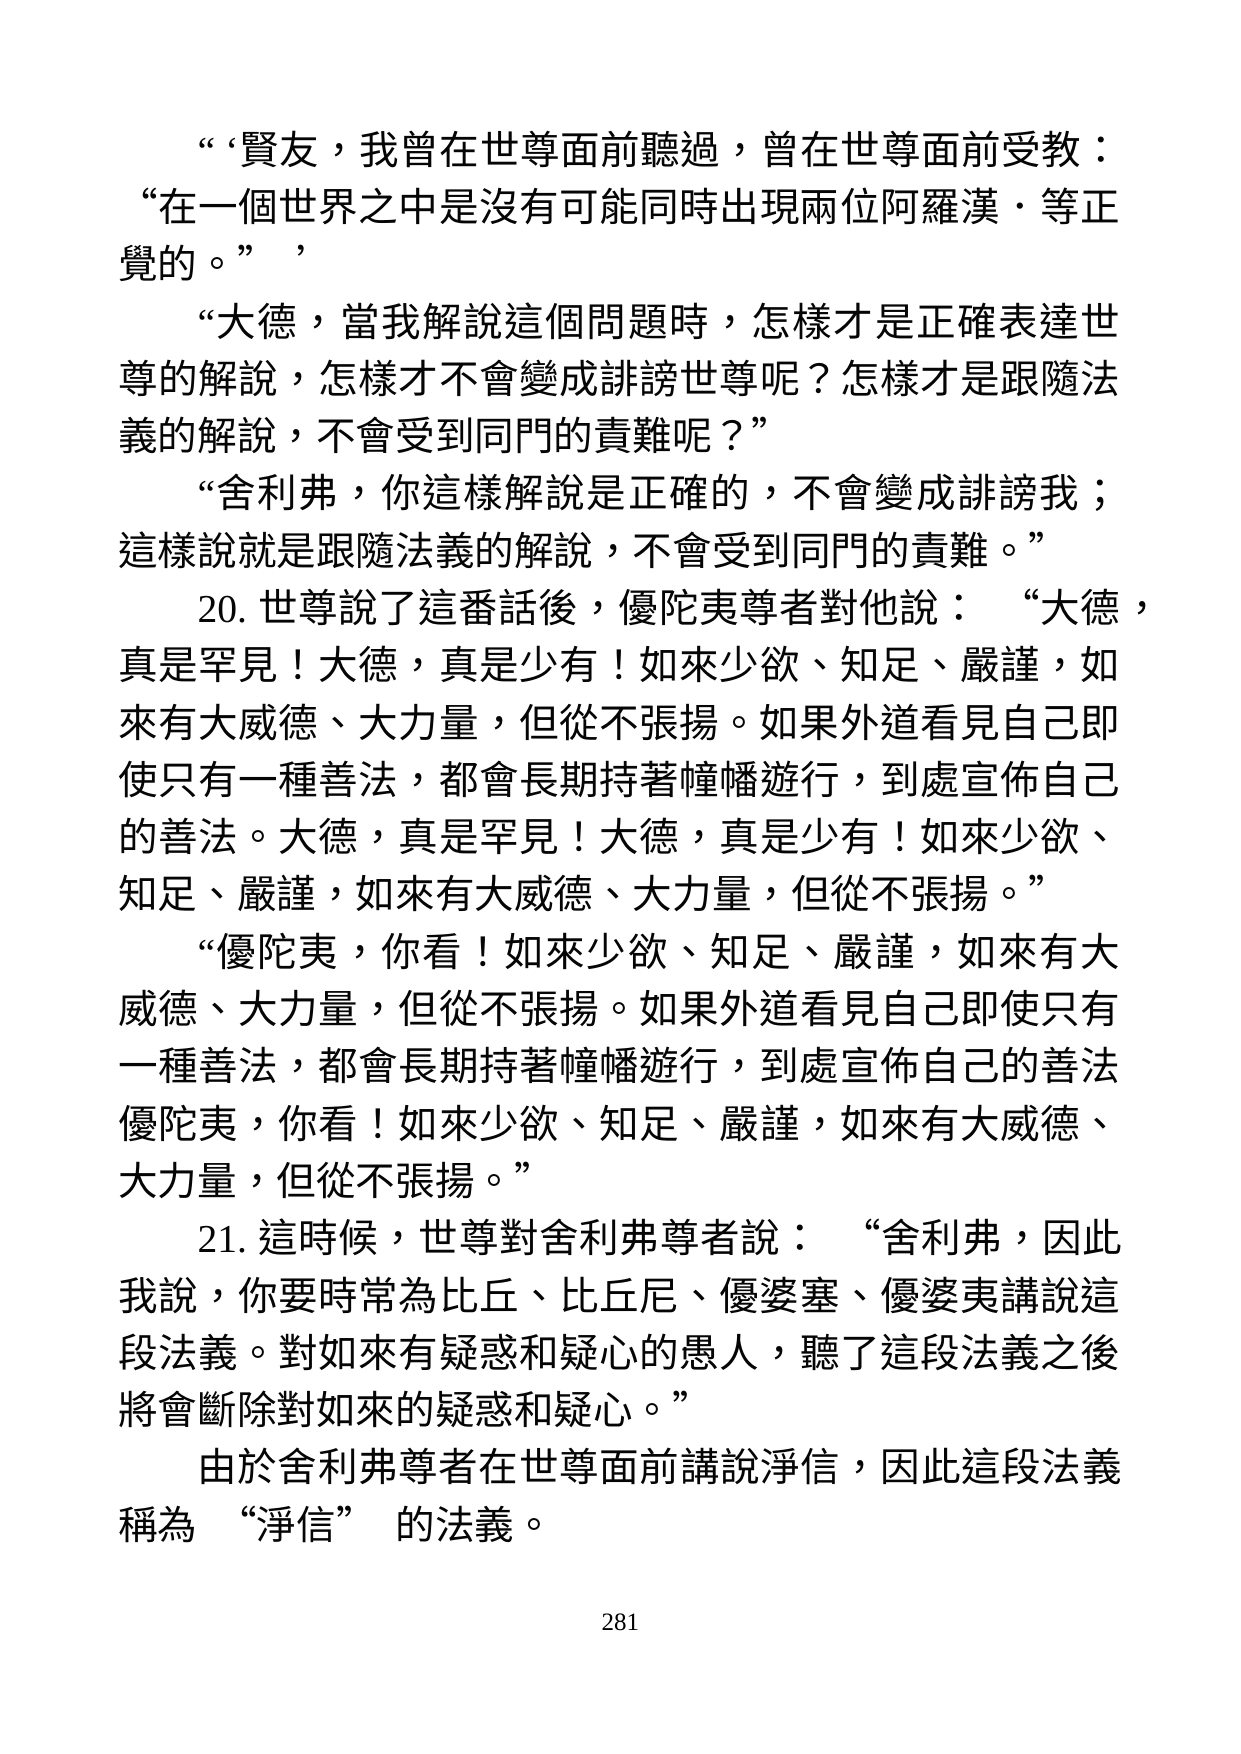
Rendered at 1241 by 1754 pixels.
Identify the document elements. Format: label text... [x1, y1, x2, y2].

text “大德，當我解說這個問題時，怎樣才是正確表達世尊的解說，怎樣才不會變成誹謗世尊呢？怎樣才是跟隨法義的解說，不會受到同門的責難呢？” [118, 290, 1122, 462]
text 由於舍利弗尊者在世尊面前講說淨信，因此這段法義稱為 “淨信” 的法義。 [118, 1436, 1122, 1550]
text 20. 世尊說了這番話後，優陀夷尊者對他說： “大德，真是罕見！大德，真是少有！如來少欲、知足、嚴謹，如來有大威德、大力量，但從不張揚。如果外道看見自己即使只有一種善法，都會長期持著幢幡遊行，到處宣佈自己的善法。大德，真是罕見！大德，真是少有！如來少欲、知足、嚴謹，如來有大威德、大力量，但從不張揚。” [118, 576, 1122, 920]
text 21. 這時候，世尊對舍利弗尊者說： “舍利弗，因此我說，你要時常為比丘、比丘尼、優婆塞、優婆夷講說這段法義。對如來有疑惑和疑心的愚人，聽了這段法義之後將會斷除對如來的疑惑和疑心。” [118, 1207, 1122, 1436]
text “ ‘賢友，我曾在世尊面前聽過，曾在世尊面前受教： “在一個世界之中是沒有可能同時出現兩位阿羅漢．等正覺的。” ’ [118, 118, 1122, 290]
text “舍利弗，你這樣解說是正確的，不會變成誹謗我；這樣說就是跟隨法義的解說，不會受到同門的責難。” [118, 462, 1122, 576]
text “優陀夷，你看！如來少欲、知足、嚴謹，如來有大威德、大力量，但從不張揚。如果外道看見自己即使只有一種善法，都會長期持著幢幡遊行，到處宣佈自己的善法。優陀夷，你看！如來少欲、知足、嚴謹，如來有大威德、大力量，但從不張揚。” [118, 920, 1122, 1207]
